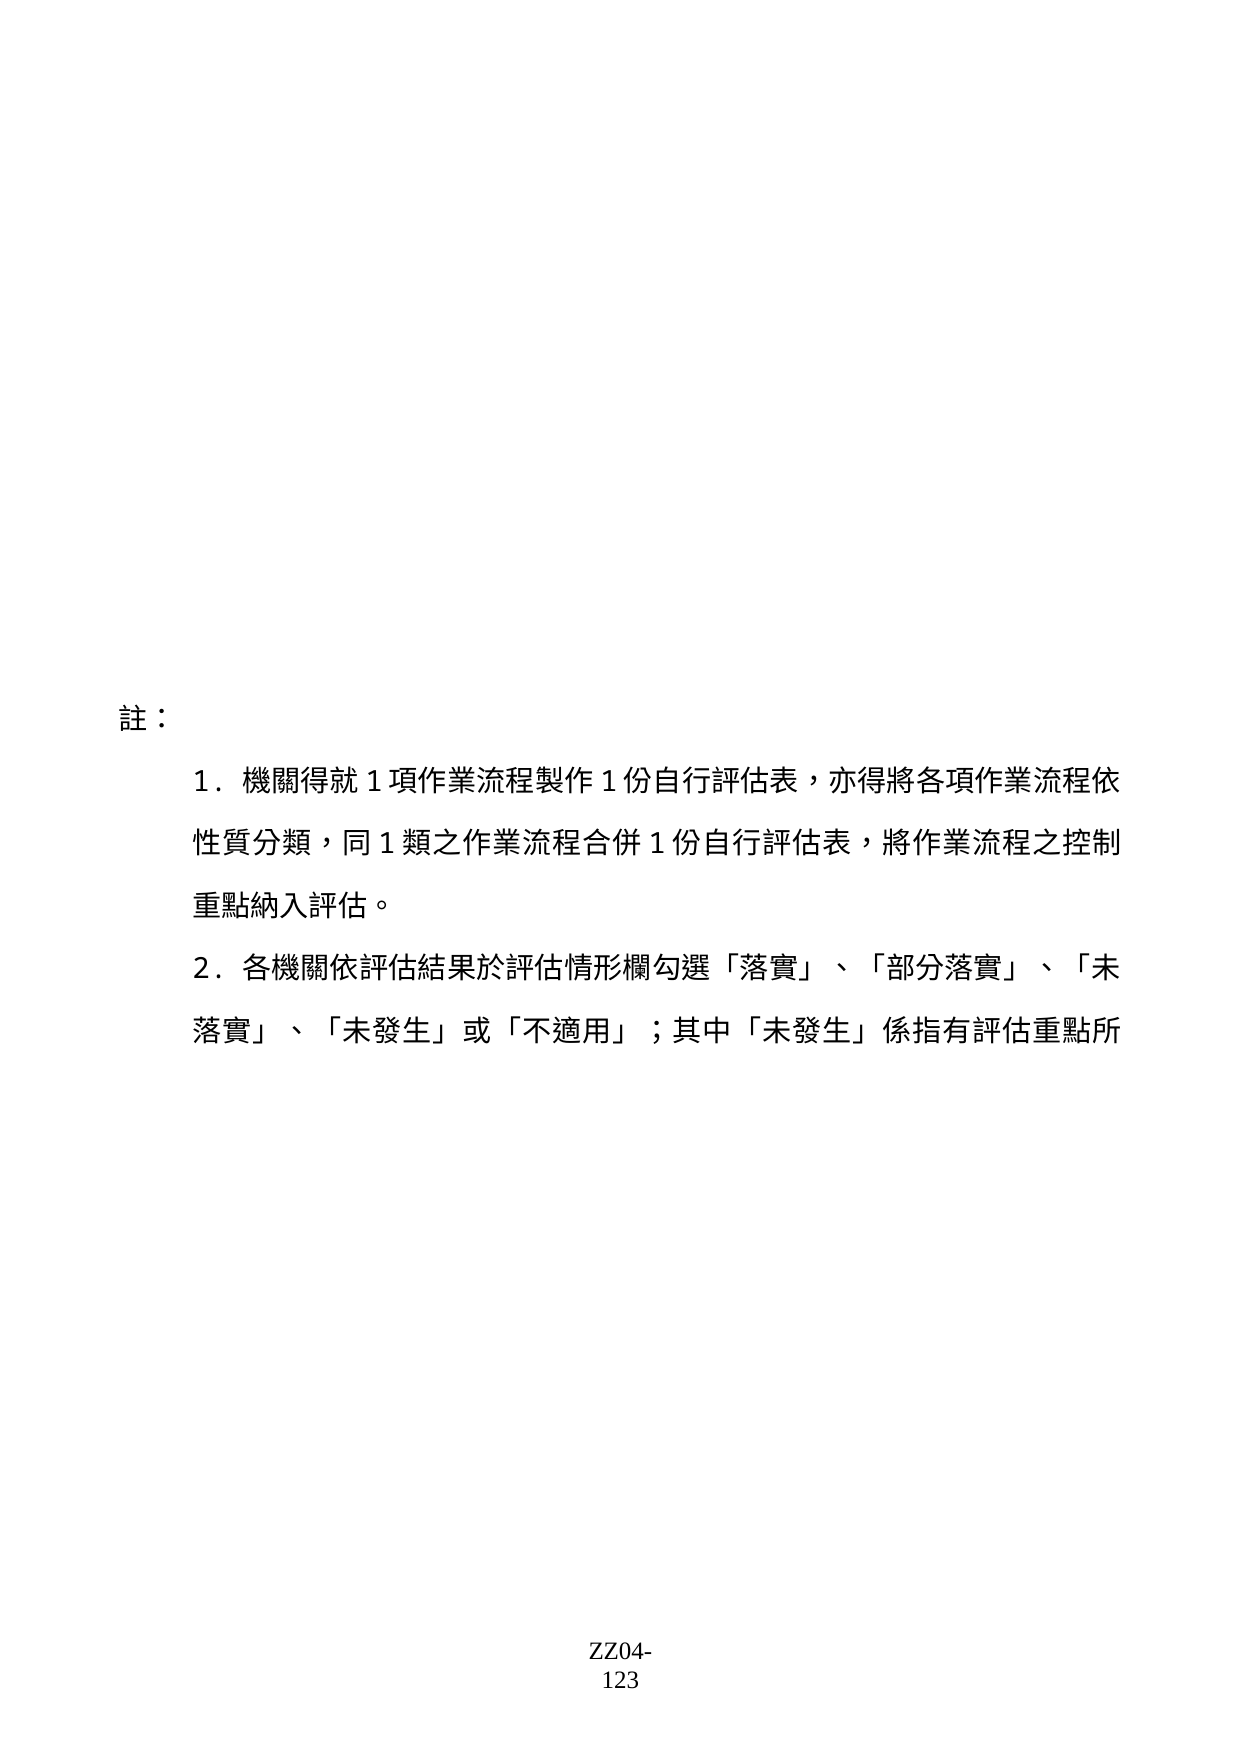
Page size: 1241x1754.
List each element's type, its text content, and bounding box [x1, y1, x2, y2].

text 註： [118, 675, 1122, 737]
list 機關得就1項作業流程製作1份自行評估表，亦得將各項作業流程依性質分類，同1類之作業流程合併1份自行評估表，將作業流程之控制重點納入評估。 [192, 737, 1122, 925]
list 各機關依評估結果於評估情形欄勾選「落實」、「部分落實」、「未落實」、「未發生」或「不適用」；其中「未發生」係指有評估重點所 [192, 925, 1122, 1050]
